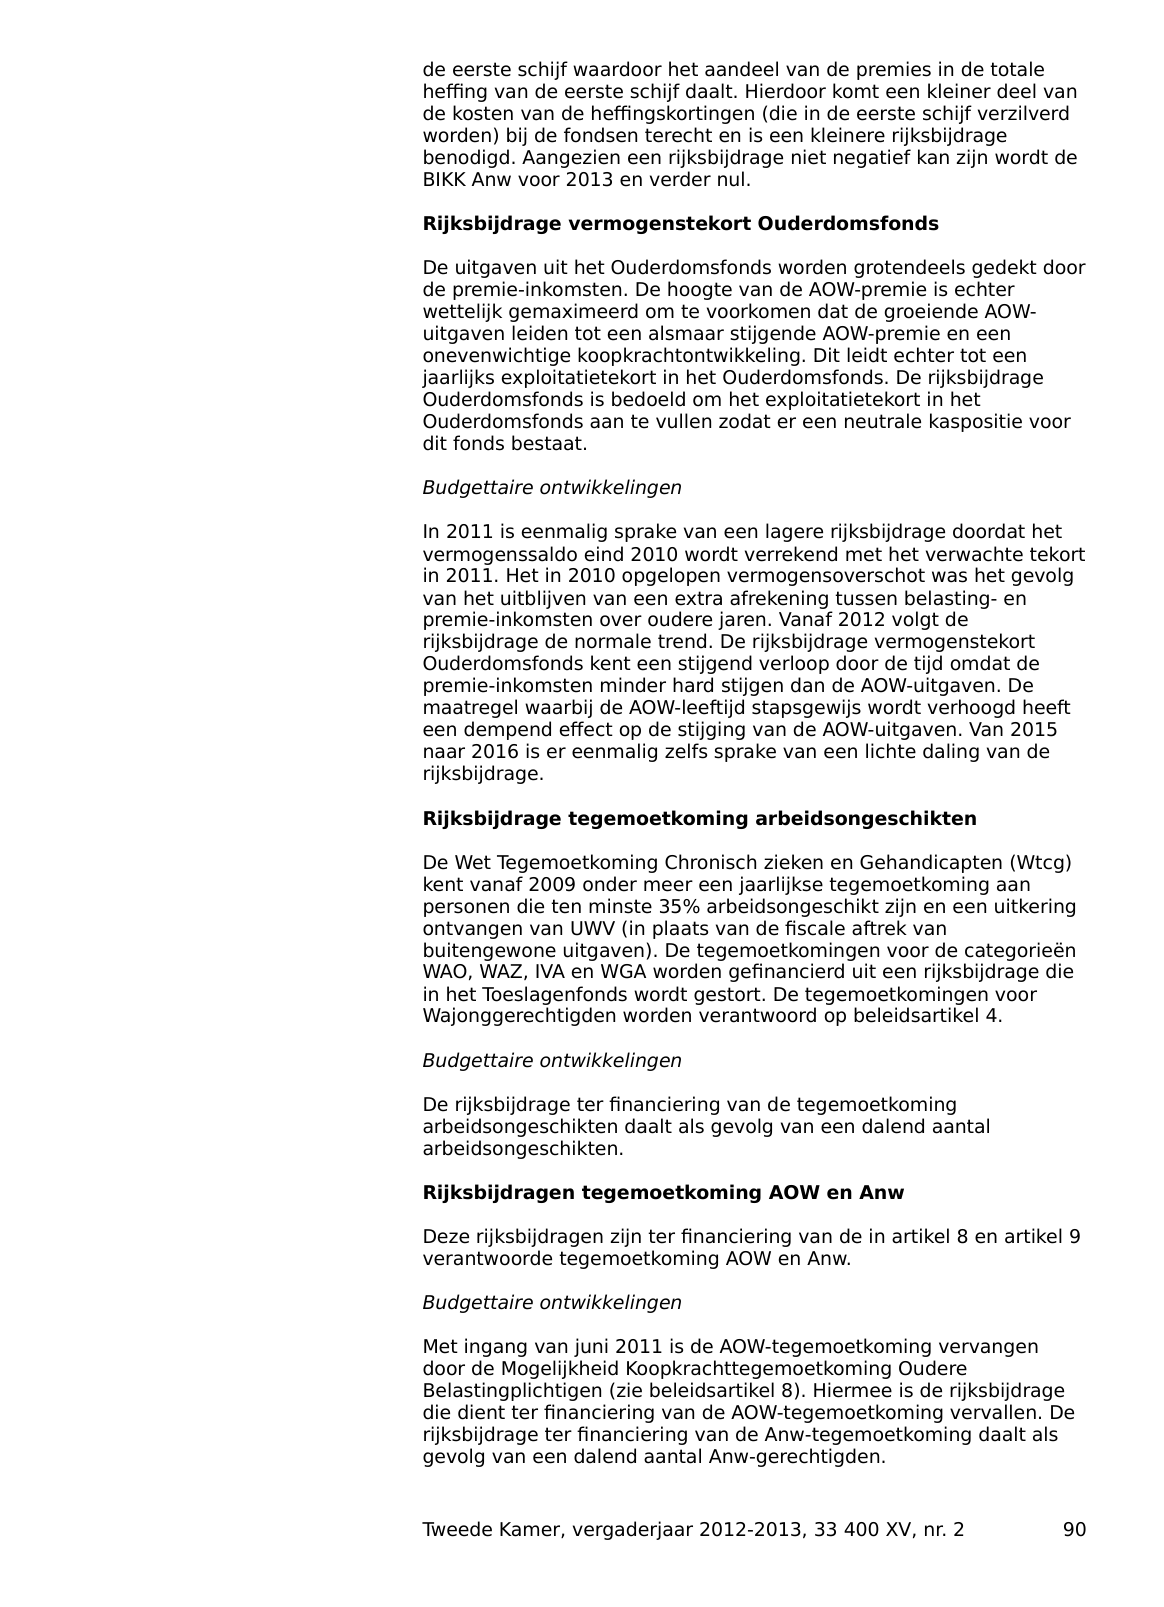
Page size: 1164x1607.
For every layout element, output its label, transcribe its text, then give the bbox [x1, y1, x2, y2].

subtitle Budgettaire ontwikkelingen [422, 1049, 1087, 1072]
text Deze rijksbijdragen zijn ter financiering van de in artikel 8 en artikel 9 verantwoorde tegemoetkoming AOW en Anw. [422, 1226, 1087, 1270]
subtitle Rijksbijdrage vermogenstekort Ouderdomsfonds [422, 213, 1087, 235]
subtitle Budgettaire ontwikkelingen [422, 1292, 1087, 1314]
text De uitgaven uit het Ouderdomsfonds worden grotendeels gedekt door de premie-inkomsten. De hoogte van de AOW-premie is echter wettelijk gemaximeerd om te voorkomen dat de groeiende AOW-uitgaven leiden tot een alsmaar stijgende AOW-premie en een onevenwichtige koopkrachtontwikkeling. Dit leidt echter tot een jaarlijks exploitatietekort in het Ouderdomsfonds. De rijksbijdrage Ouderdomsfonds is bedoeld om het exploitatietekort in het Ouderdomsfonds aan te vullen zodat er een neutrale kaspositie voor dit fonds bestaat. [422, 257, 1087, 455]
text de eerste schijf waardoor het aandeel van de premies in de totale heffing van de eerste schijf daalt. Hierdoor komt een kleiner deel van de kosten van de heffingskortingen (die in de eerste schijf verzilverd worden) bij de fondsen terecht en is een kleinere rijksbijdrage benodigd. Aangezien een rijksbijdrage niet negatief kan zijn wordt de BIKK Anw voor 2013 en verder nul. [422, 59, 1087, 191]
text De Wet Tegemoetkoming Chronisch zieken en Gehandicapten (Wtcg) kent vanaf 2009 onder meer een jaarlijkse tegemoetkoming aan personen die ten minste 35% arbeidsongeschikt zijn en een uitkering ontvangen van UWV (in plaats van de fiscale aftrek van buitengewone uitgaven). De tegemoetkomingen voor de categorieën WAO, WAZ, IVA en WGA worden gefinancierd uit een rijksbijdrage die in het Toeslagenfonds wordt gestort. De tegemoetkomingen voor Wajonggerechtigden worden verantwoord op beleidsartikel 4. [422, 852, 1087, 1027]
text Met ingang van juni 2011 is de AOW-tegemoetkoming vervangen door de Mogelijkheid Koopkrachttegemoetkoming Oudere Belastingplichtigen (zie beleidsartikel 8). Hiermee is de rijksbijdrage die dient ter financiering van de AOW-tegemoetkoming vervallen. De rijksbijdrage ter financiering van de Anw-tegemoetkoming daalt als gevolg van een dalend aantal Anw-gerechtigden. [422, 1336, 1087, 1468]
subtitle Rijksbijdrage tegemoetkoming arbeidsongeschikten [422, 807, 1087, 829]
subtitle Rijksbijdragen tegemoetkoming AOW en Anw [422, 1182, 1087, 1204]
text In 2011 is eenmalig sprake van een lagere rijksbijdrage doordat het vermogenssaldo eind 2010 wordt verrekend met het verwachte tekort in 2011. Het in 2010 opgelopen vermogensoverschot was het gevolg van het uitblijven van een extra afrekening tussen belasting- en premie-inkomsten over oudere jaren. Vanaf 2012 volgt de rijksbijdrage de normale trend. De rijksbijdrage vermogenstekort Ouderdomsfonds kent een stijgend verloop door de tijd omdat de premie-inkomsten minder hard stijgen dan de AOW-uitgaven. De maatregel waarbij de AOW-leeftijd stapsgewijs wordt verhoogd heeft een dempend effect op de stijging van de AOW-uitgaven. Van 2015 naar 2016 is er eenmalig zelfs sprake van een lichte daling van de rijksbijdrage. [422, 521, 1087, 785]
text De rijksbijdrage ter financiering van de tegemoetkoming arbeidsongeschikten daalt als gevolg van een dalend aantal arbeidsongeschikten. [422, 1094, 1087, 1160]
subtitle Budgettaire ontwikkelingen [422, 477, 1087, 499]
